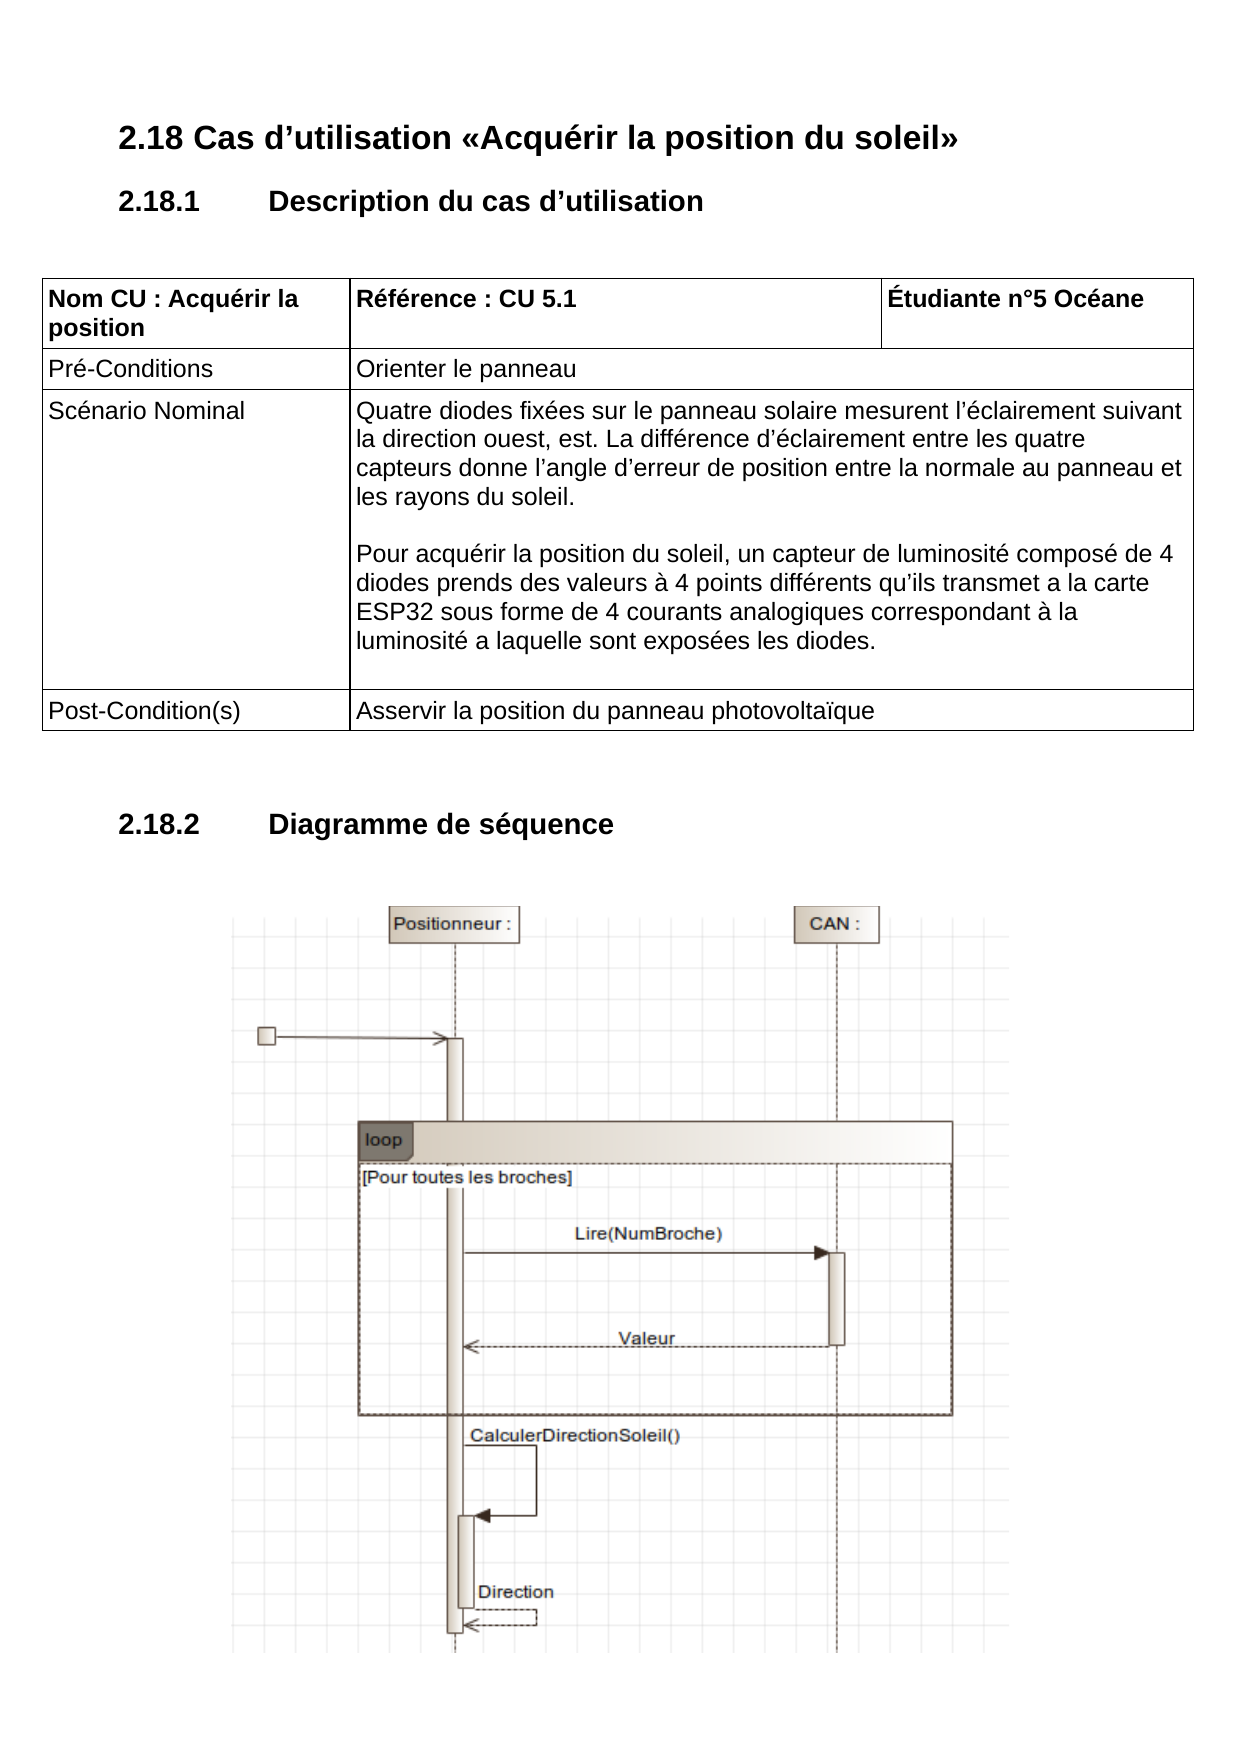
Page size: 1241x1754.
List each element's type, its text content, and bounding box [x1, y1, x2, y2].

subtitle Cas d’utilisation «Acquérir la position du soleil» [118, 118, 1122, 157]
table_cell Scénario Nominal [43, 390, 349, 689]
table_cell Asservir la position du panneau photovoltaïque [351, 690, 1193, 730]
subtitle Diagramme de séquence [118, 807, 1122, 840]
subtitle Description du cas d’utilisation [118, 184, 1122, 218]
table_cell Orienter le panneau [351, 349, 1193, 389]
table_header Étudiante n°5 Océane [882, 279, 1193, 348]
table_header Nom CU : Acquérir la position [43, 279, 349, 348]
table_cell Pré-Conditions [43, 349, 349, 389]
table_header Référence : CU 5.1 [351, 279, 881, 348]
table_cell Quatre diodes fixées sur le panneau solaire mesurent l’éclairement suivant la direction ouest, est. La différence d’éclairement entre les quatre capteurs donne l’angle d’erreur de position entre la normale au panneau et les rayons du soleil. Pour acquérir la position du soleil, un capteur de luminosité composé de 4 diodes prends des valeurs à 4 points différents qu’ils transmet a la carte ESP32 sous forme de 4 courants analogiques correspondant à la luminosité a laquelle sont exposées les diodes. [351, 390, 1193, 689]
picture [231, 906, 1010, 1653]
table_cell Post-Condition(s) [43, 690, 349, 730]
